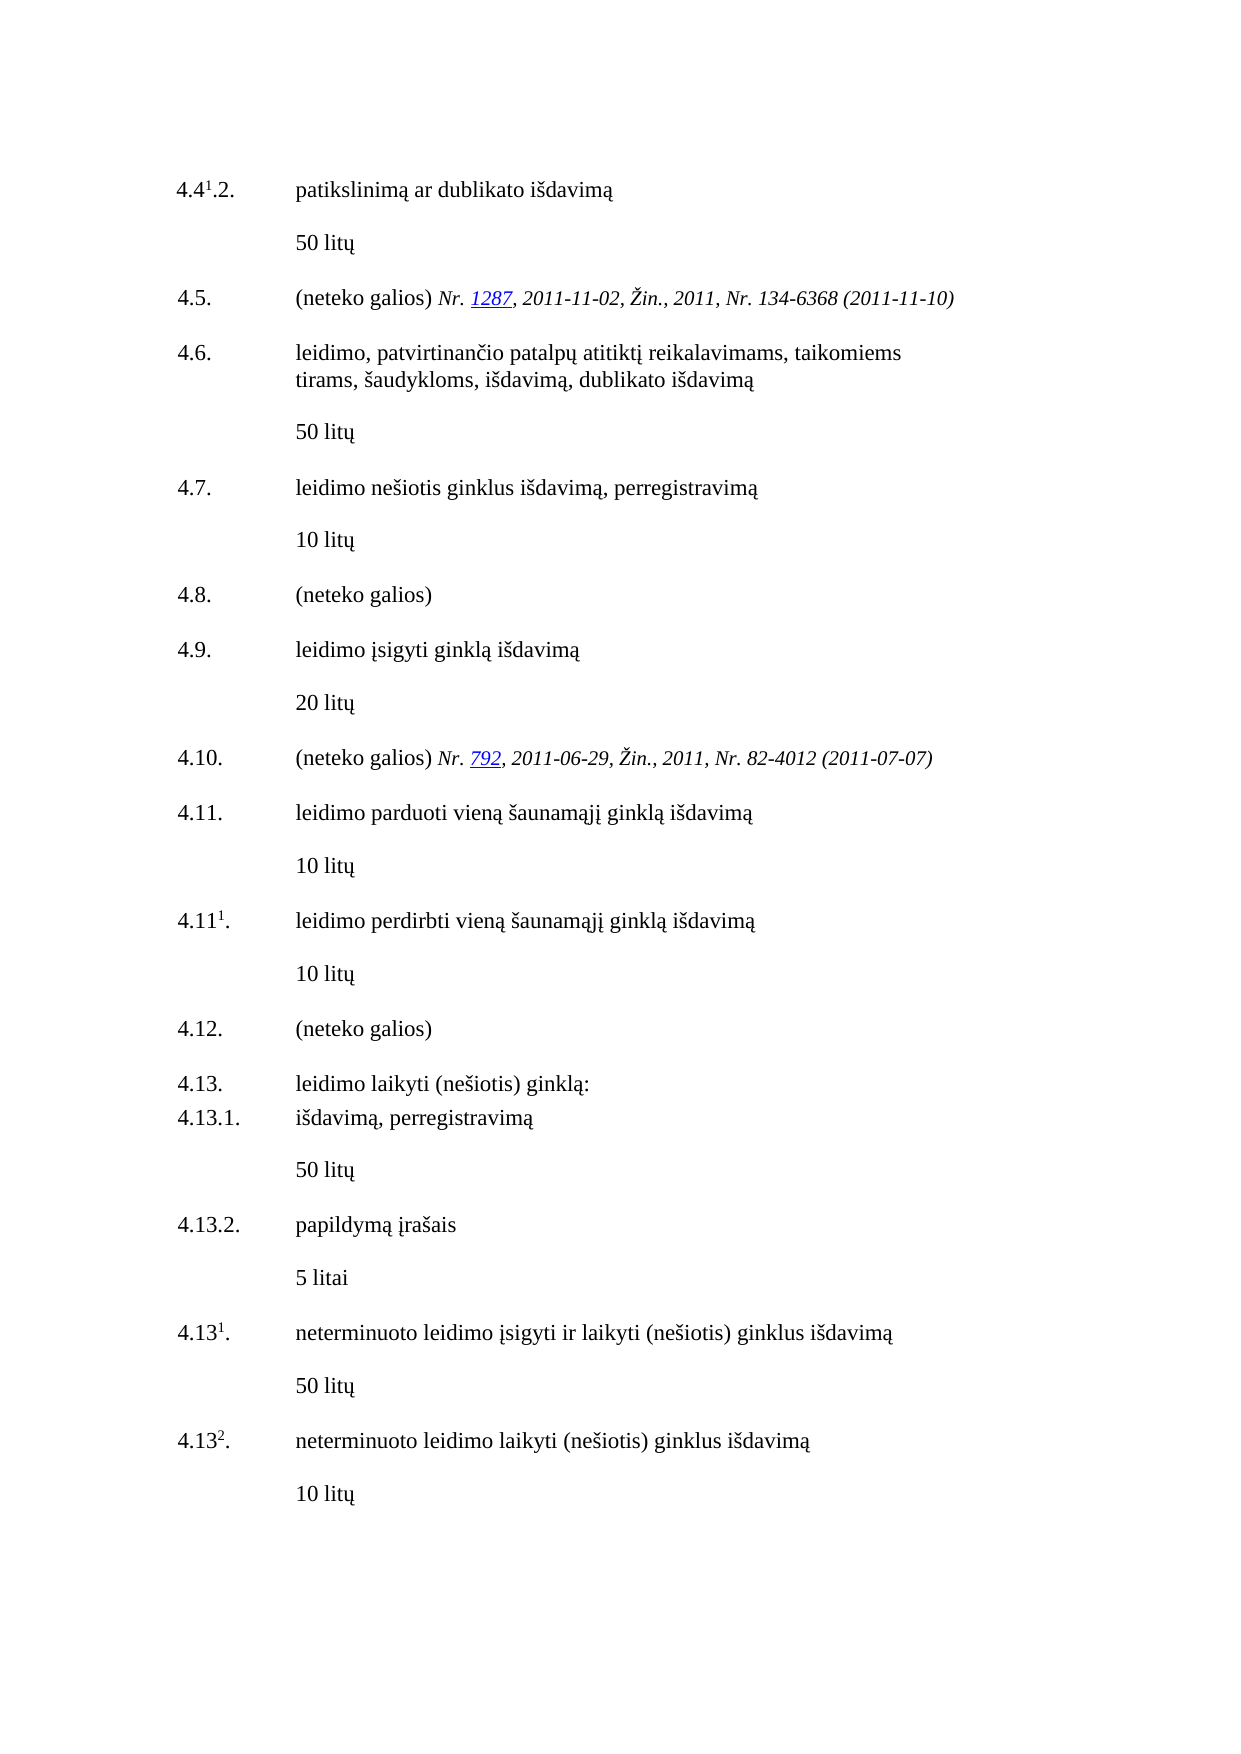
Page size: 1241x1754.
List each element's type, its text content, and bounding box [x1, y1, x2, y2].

text 4.7. leidimo nešiotis ginklus išdavimą, perregistravimą 10 litų [177, 473, 930, 553]
text 4.5. (neteko galios) Nr. 1287, 2011-11-02, Žin., 2011, Nr. 134-6368 (2011-11-10) [177, 284, 1122, 311]
text tirams, šaudykloms, išdavimą, dublikato išdavimą 50 litų [177, 366, 930, 445]
text 4.13.2. papildymą įrašais 5 litai [177, 1212, 930, 1291]
text 4.111. leidimo perdirbti vieną šaunamąjį ginklą išdavimą 10 litų [177, 907, 930, 986]
text 4.10. (neteko galios) Nr. 792, 2011-06-29, Žin., 2011, Nr. 82-4012 (2011-07-07) [177, 744, 1122, 771]
text 4.13. leidimo laikyti (nešiotis) ginklą: [177, 1070, 930, 1096]
text 4.9. leidimo įsigyti ginklą išdavimą 20 litų [177, 636, 930, 716]
text 4.6. leidimo, patvirtinančio patalpų atitiktį reikalavimams, taikomiems [177, 339, 930, 366]
text 4.132. neterminuoto leidimo laikyti (nešiotis) ginklus išdavimą 10 litų [177, 1427, 930, 1506]
text 4.41.2. patikslinimą ar dublikato išdavimą 50 litų [176, 176, 930, 256]
text 4.11. leidimo parduoti vieną šaunamąjį ginklą išdavimą 10 litų [177, 799, 930, 878]
text 4.13.1. išdavimą, perregistravimą 50 litų [177, 1104, 930, 1183]
text 4.12. (neteko galios) [177, 1015, 930, 1041]
text 4.131. neterminuoto leidimo įsigyti ir laikyti (nešiotis) ginklus išdavimą 50 litų [177, 1319, 930, 1398]
text 4.8. (neteko galios) [177, 581, 930, 608]
